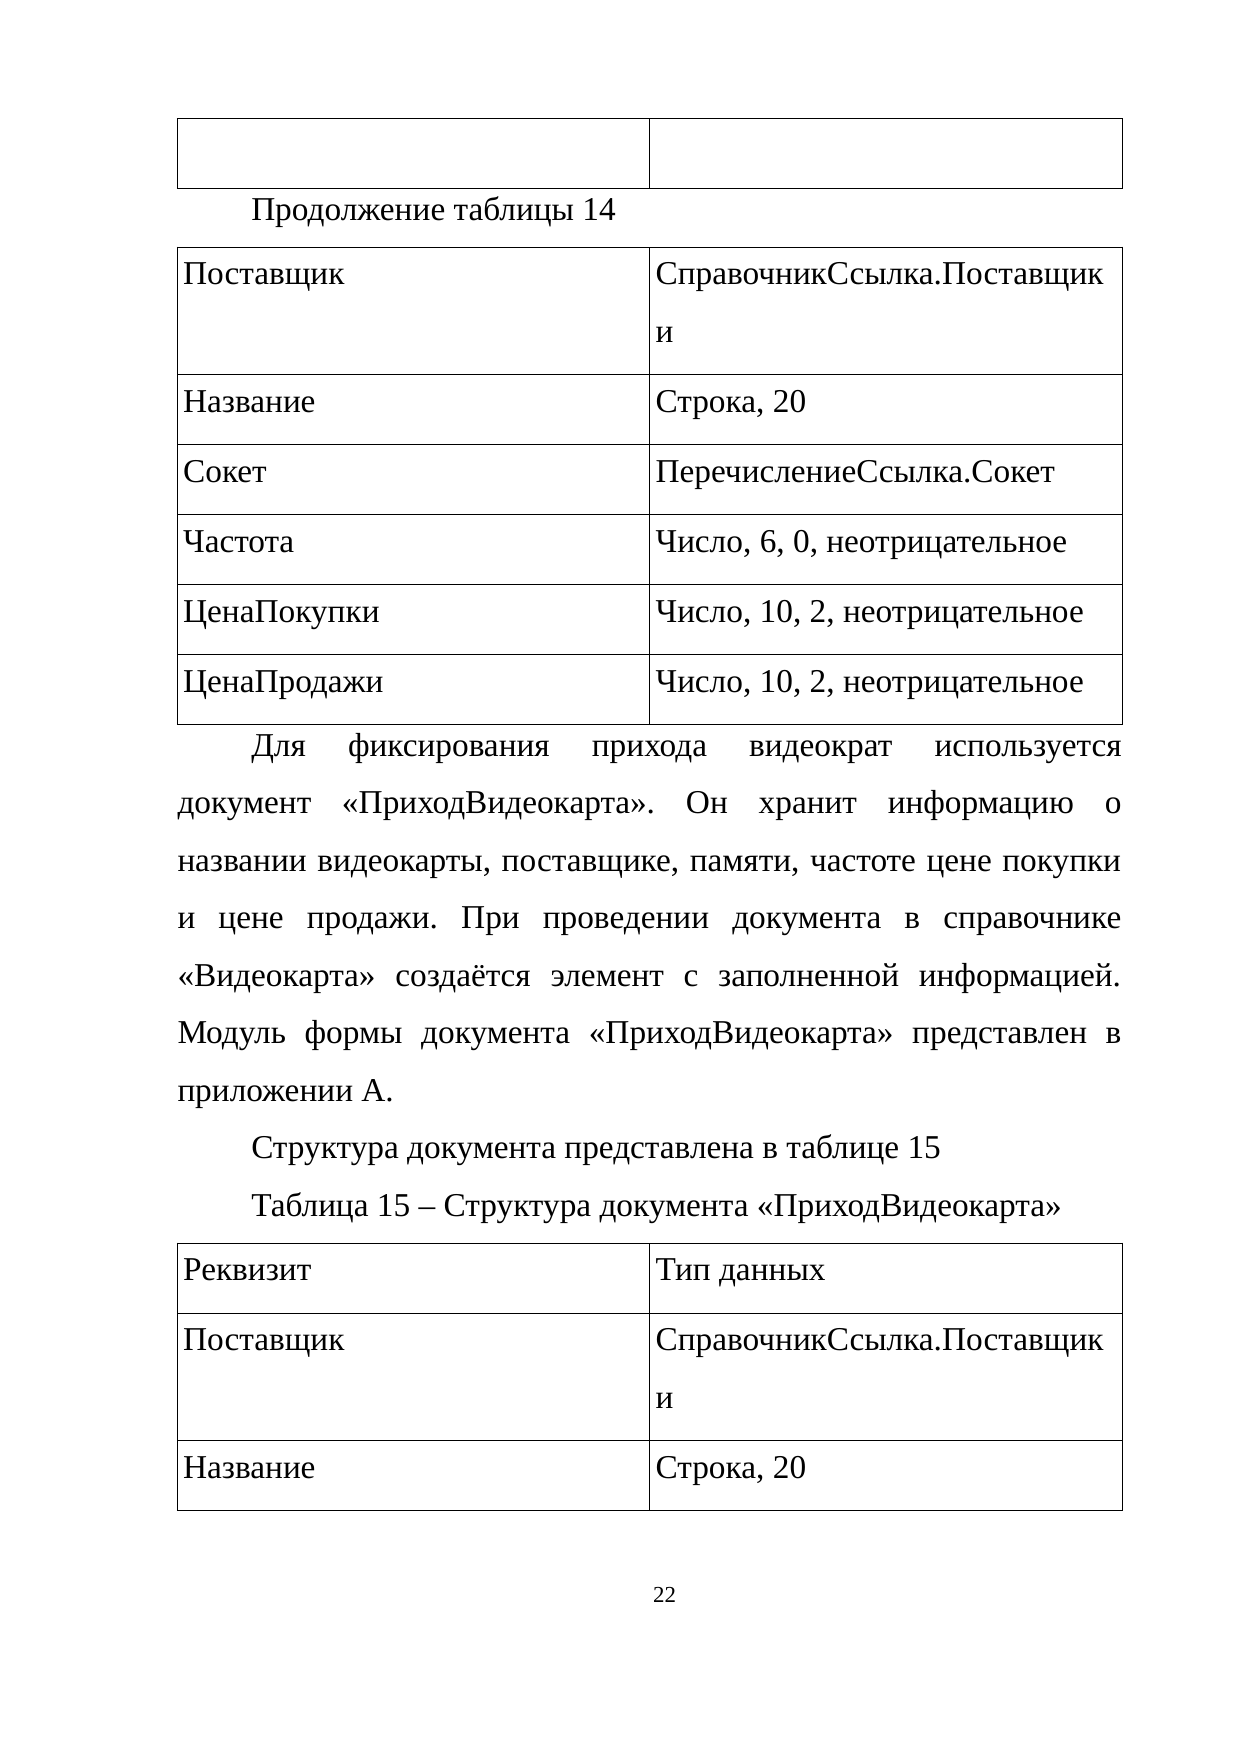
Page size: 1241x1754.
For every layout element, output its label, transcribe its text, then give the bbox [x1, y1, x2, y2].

table_header Реквизит [178, 1244, 649, 1313]
table_header Поставщик [178, 248, 649, 374]
text Таблица 15 – Структура документа «ПриходВидеокарта» [177, 1185, 1122, 1223]
table_cell Строка, 20 [650, 375, 1122, 444]
text Для фиксирования прихода видеократ используется документ «ПриходВидеокарта». Он хранит информацию о названии видеокарты, поставщике, памяти, частоте цене покупки и цене продажи. При проведении документа в справочнике «Видеокарта» создаётся элемент с заполненной информацией. Модуль формы документа «ПриходВидеокарта» представлен в приложении А. [177, 725, 1122, 1108]
table_cell Поставщик [178, 1314, 649, 1440]
table_header Тип данных [650, 1244, 1122, 1313]
table_header [650, 119, 1122, 188]
text Продолжение таблицы 14 [177, 189, 1122, 227]
table_cell Сокет [178, 445, 649, 514]
table_cell Число, 10, 2, неотрицательное [650, 655, 1122, 724]
table_cell Число, 6, 0, неотрицательное [650, 515, 1122, 584]
table_cell Частота [178, 515, 649, 584]
table_header [178, 119, 649, 188]
table_cell СправочникСсылка.Поставщики [650, 1314, 1122, 1440]
table_cell Число, 10, 2, неотрицательное [650, 585, 1122, 654]
table_cell Название [178, 1441, 649, 1510]
text Структура документа представлена в таблице 15 [177, 1128, 1122, 1166]
table_cell ЦенаПокупки [178, 585, 649, 654]
table_header СправочникСсылка.Поставщики [650, 248, 1122, 374]
table_cell ЦенаПродажи [178, 655, 649, 724]
table_cell Строка, 20 [650, 1441, 1122, 1510]
table_cell Название [178, 375, 649, 444]
table_cell ПеречислениеСсылка.Сокет [650, 445, 1122, 514]
